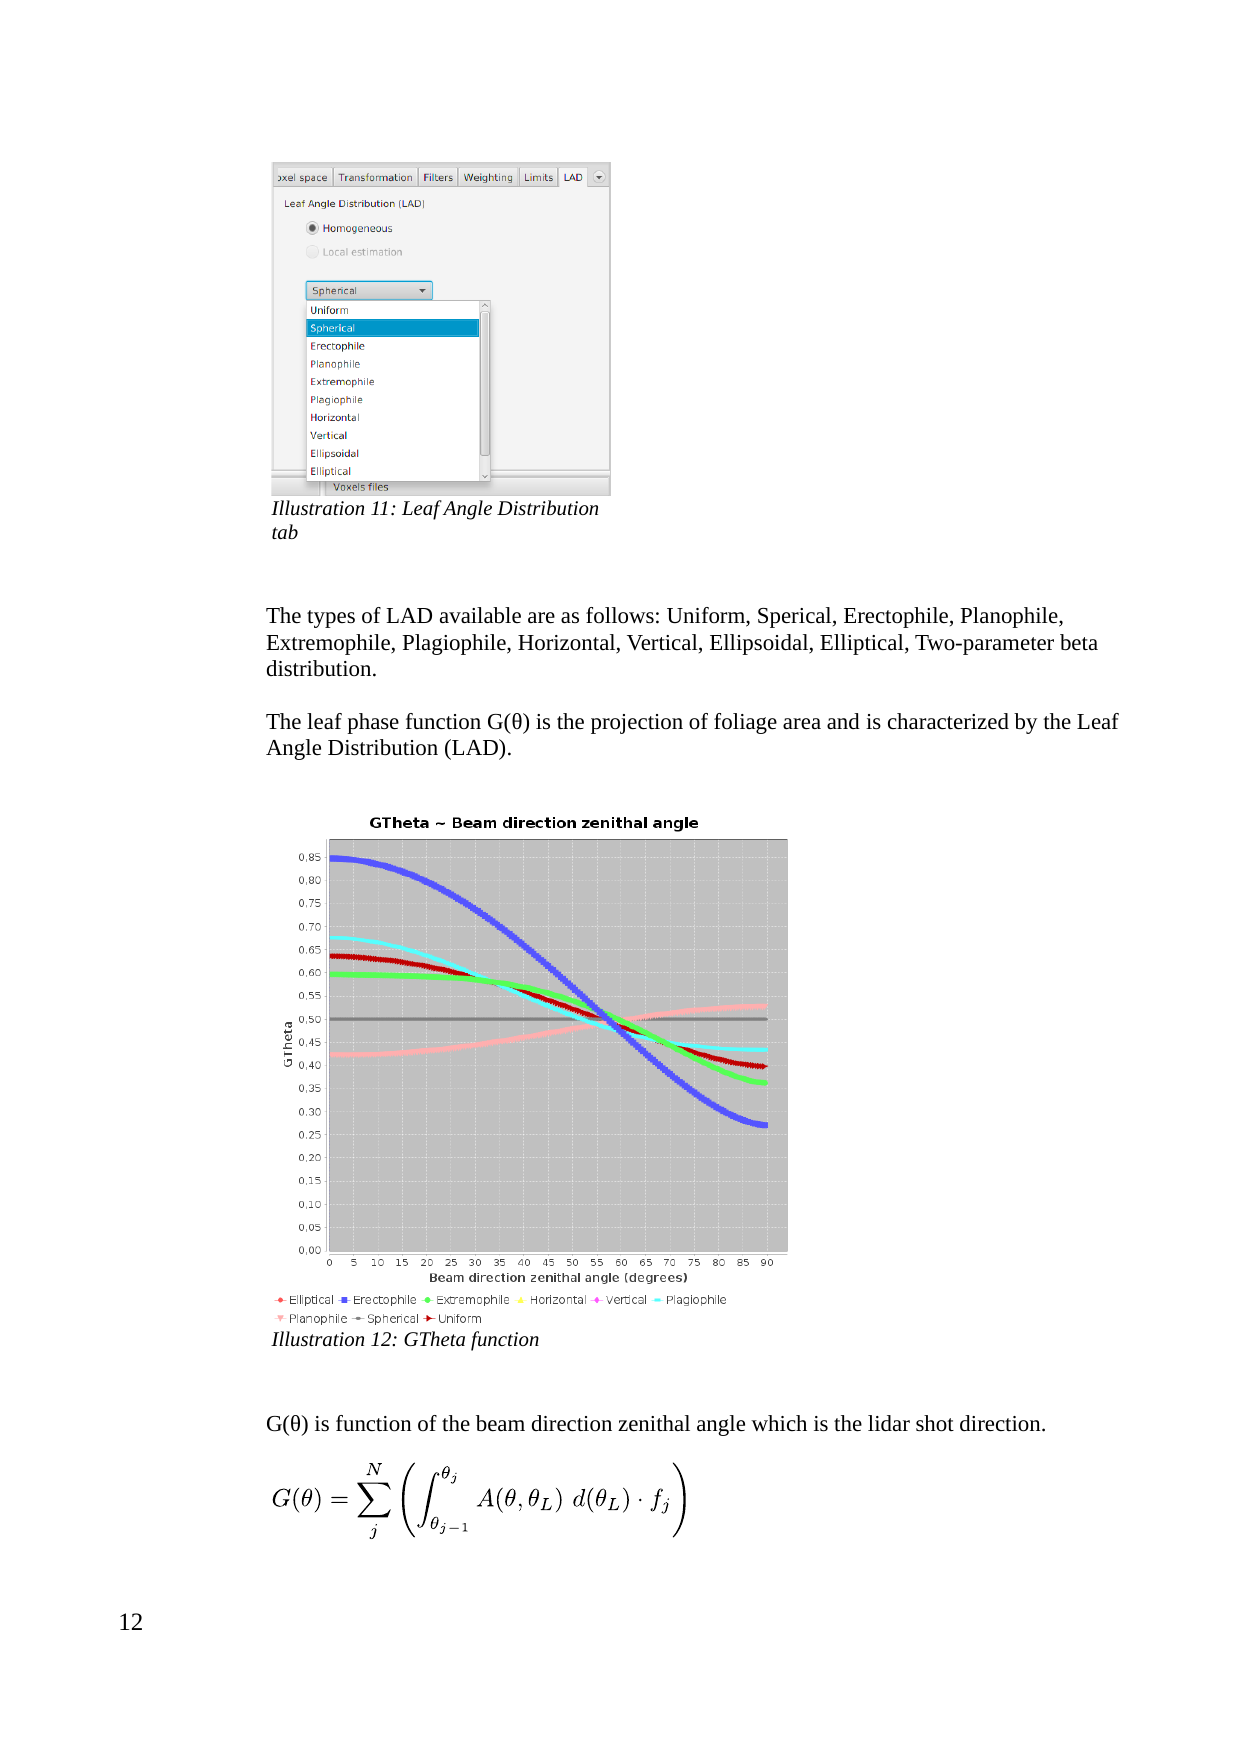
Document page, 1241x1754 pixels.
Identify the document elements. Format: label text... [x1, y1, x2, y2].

picture [271, 813, 796, 1328]
picture [271, 162, 611, 496]
text The types of LAD available are as follows: Uniform, Sperical, Erectophile, Planophile, Extremophile, Plagiophile, Horizontal, Vertical, Ellipsoidal, Elliptical, Two-parameter beta distribution. [266, 603, 1122, 682]
text The leaf phase function G(θ) is the projection of foliage area and is characterized by the Leaf Angle Distribution (LAD). [266, 708, 1122, 761]
table_header [118, 1328, 1122, 1383]
table_header [118, 145, 1122, 550]
table_header [118, 761, 1122, 1327]
text G(θ) is function of the beam direction zenithal angle which is the lidar shot direction. [266, 1410, 1122, 1436]
